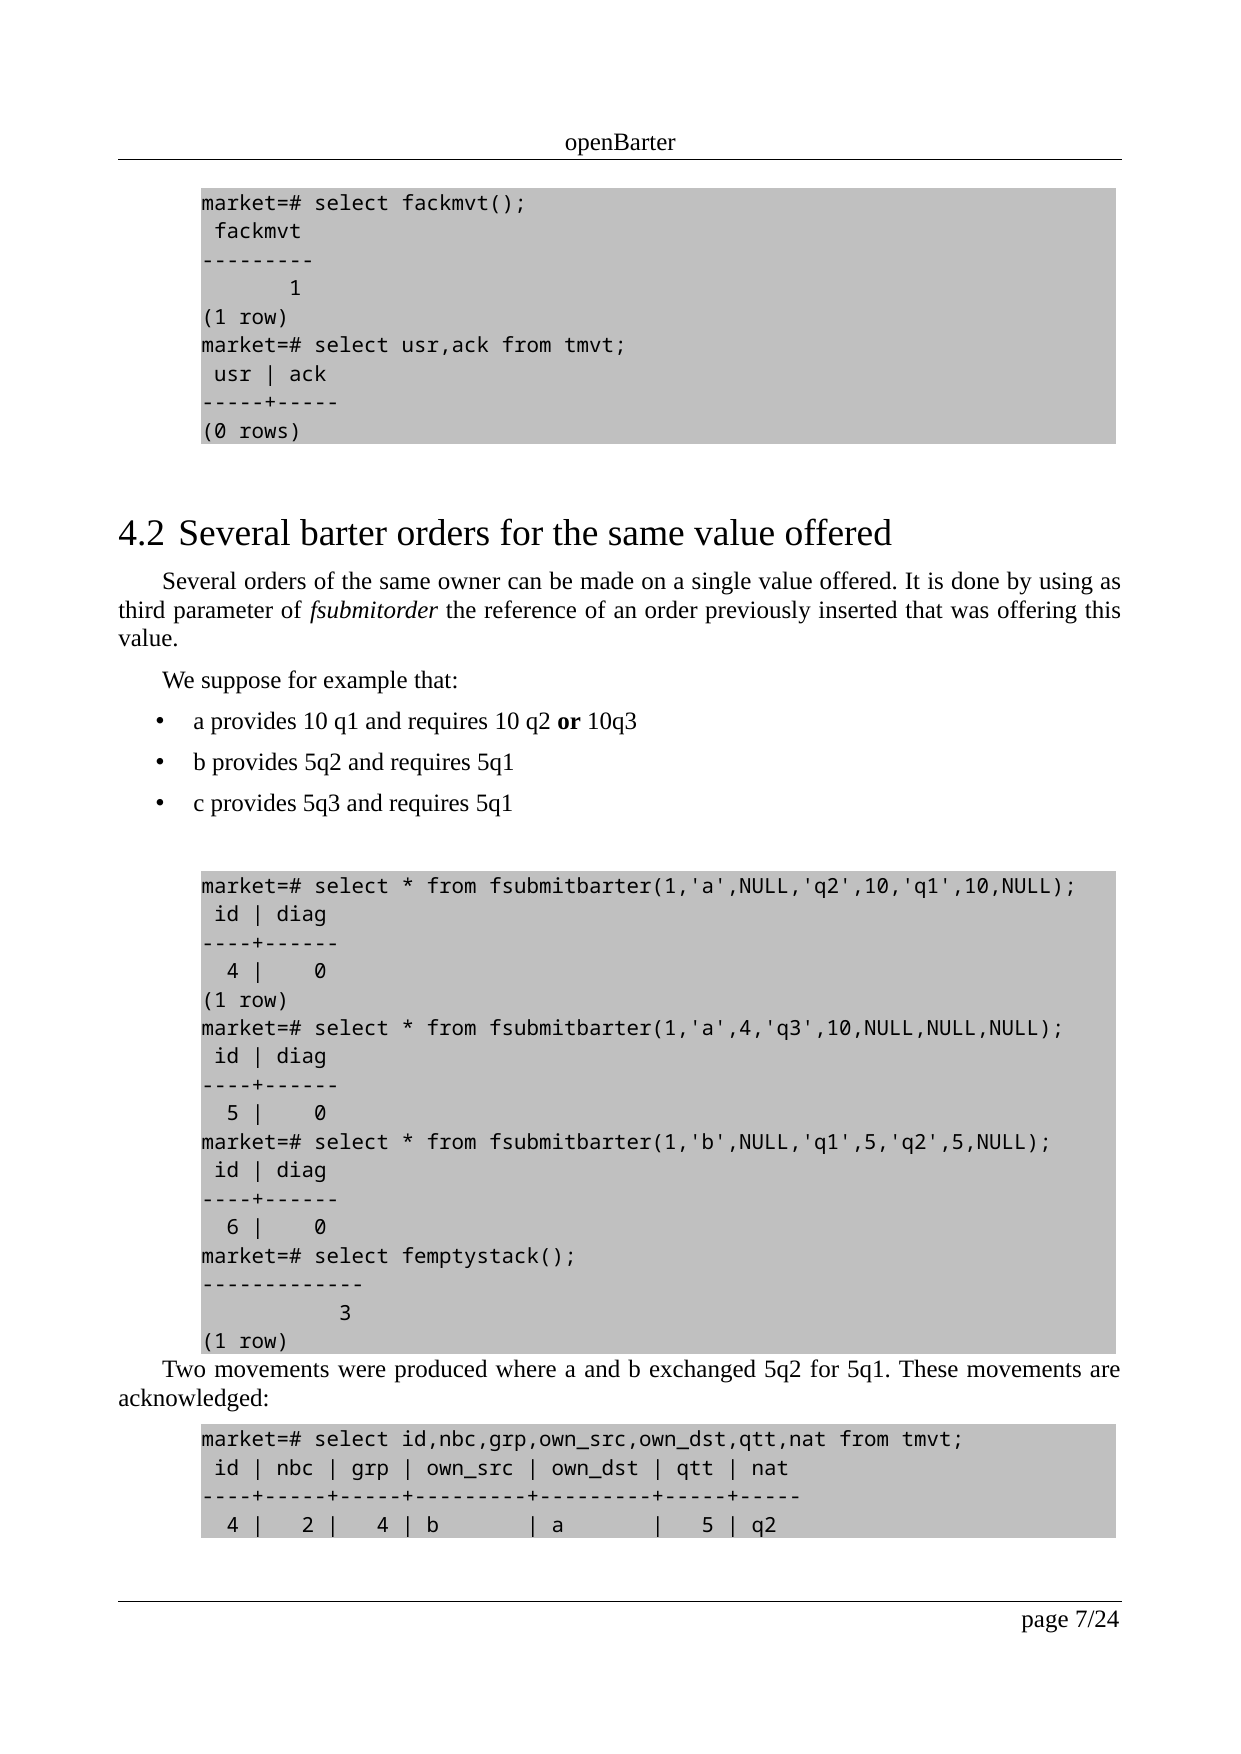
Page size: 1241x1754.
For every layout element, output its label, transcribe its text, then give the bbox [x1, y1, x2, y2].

list b provides 5q2 and requires 5q1 [156, 747, 1122, 776]
text (0 rows) [201, 416, 1116, 444]
text market=# select id,nbc,grp,own_src,own_dst,qtt,nat from tmvt; [201, 1424, 1116, 1453]
text market=# select fackmvt(); [201, 188, 1116, 217]
text id | diag [201, 1155, 1116, 1184]
text market=# select femptystack(); [201, 1241, 1116, 1269]
text ------------- [201, 1269, 1116, 1298]
text id | diag [201, 1042, 1116, 1070]
text ----+------ [201, 1070, 1116, 1098]
text market=# select * from fsubmitbarter(1,'a',4,'q3',10,NULL,NULL,NULL); [201, 1013, 1116, 1042]
subtitle Several barter orders for the same value offered [118, 510, 1122, 553]
text Several orders of the same owner can be made on a single value offered. It is done by using as third parameter of fsubmitorder the reference of an order previously inserted that was offering this value. [118, 566, 1122, 652]
text fackmvt [201, 217, 1116, 245]
text id | diag [201, 899, 1116, 928]
text ----+------ [201, 928, 1116, 956]
text usr | ack [201, 359, 1116, 387]
text id | nbc | grp | own_src | own_dst | qtt | nat [201, 1453, 1116, 1481]
text 6 | 0 [201, 1212, 1116, 1241]
list c provides 5q3 and requires 5q1 [156, 788, 1122, 817]
text We suppose for example that: [118, 665, 1122, 693]
text (1 row) [201, 302, 1116, 330]
text --------- [201, 245, 1116, 273]
text 4 | 2 | 4 | b | a | 5 | q2 [201, 1510, 1116, 1538]
text 4 | 0 [201, 956, 1116, 985]
text 3 [201, 1298, 1116, 1326]
text ----+-----+-----+---------+---------+-----+----- [201, 1481, 1116, 1510]
text -----+----- [201, 387, 1116, 416]
text 1 [201, 273, 1116, 302]
text (1 row) [201, 985, 1116, 1013]
text 5 | 0 [201, 1098, 1116, 1127]
text (1 row) [201, 1326, 1116, 1354]
text market=# select * from fsubmitbarter(1,'b',NULL,'q1',5,'q2',5,NULL); [201, 1127, 1116, 1155]
text Two movements were produced where a and b exchanged 5q2 for 5q1. These movements are acknowledged: [118, 1354, 1122, 1412]
text market=# select * from fsubmitbarter(1,'a',NULL,'q2',10,'q1',10,NULL); [201, 871, 1116, 899]
list a provides 10 q1 and requires 10 q2 or 10q3 [156, 706, 1122, 735]
text market=# select usr,ack from tmvt; [201, 330, 1116, 359]
text ----+------ [201, 1184, 1116, 1212]
